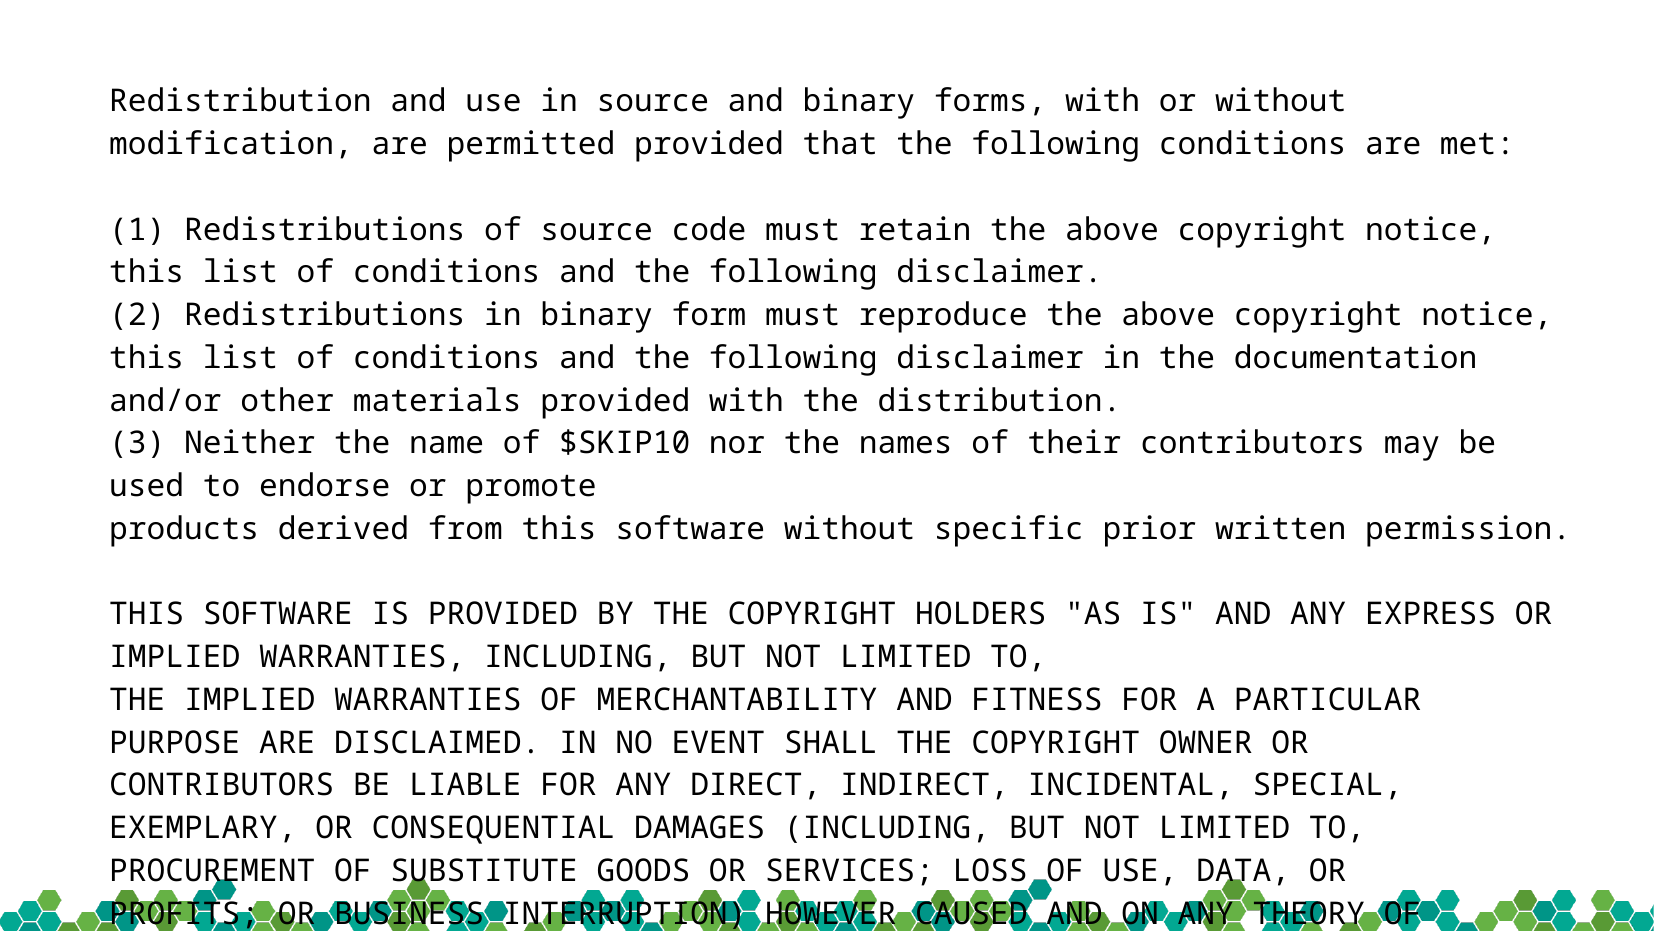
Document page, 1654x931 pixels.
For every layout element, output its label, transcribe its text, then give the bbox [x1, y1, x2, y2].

picture [189, 871, 198, 879]
picture [0, 871, 1654, 931]
picture [975, 871, 985, 879]
picture [338, 871, 348, 879]
picture [526, 871, 535, 879]
picture [1201, 871, 1210, 879]
picture [1312, 871, 1322, 879]
picture [712, 871, 722, 879]
picture [414, 871, 423, 879]
picture [600, 871, 610, 879]
picture [1107, 871, 1116, 879]
picture [657, 871, 666, 879]
picture [433, 871, 441, 879]
text_box Redistribution and use in source and binary forms, with or without modification, are permitted provided that the following conditions are met: (1) Redistributions of source code must retain the above copyright notice, this list of conditions and the following disclaimer. (2) Redistributions in binary form must reproduce the above copyright notice, this list of conditions and the following disclaimer in the documentation and/or other materials provided with the distribution. (3) Neither the name of $SKIP10 nor the names of their contributors may be used to endorse or promote products derived from this software without specific prior written permission. THIS SOFTWARE IS PROVIDED BY THE COPYRIGHT HOLDERS "AS IS" AND ANY EXPRESS OR IMPLIED WARRANTIES, INCLUDING, BUT NOT LIMITED TO, THE IMPLIED WARRANTIES OF MERCHANTABILITY AND FITNESS FOR A PARTICULAR PURPOSE ARE DISCLAIMED. IN NO EVENT SHALL THE COPYRIGHT OWNER OR CONTRIBUTORS BE LIABLE FOR ANY DIRECT, INDIRECT, INCIDENTAL, SPECIAL, EXEMPLARY, OR CONSEQUENTIAL DAMAGES (INCLUDING, BUT NOT LIMITED TO, PROCUREMENT OF SUBSTITUTE GOODS OR SERVICES; LOSS OF USE, DATA, OR PROFITS; OR BUSINESS INTERRUPTION) HOWEVER CAUSED AND ON ANY THEORY OF LIABILITY, WHETHER IN CONTRACT, STRICT LIABILITY, OR TORT (INCLUDING NEGLIGENCE OR OTHERWISE) ARISING IN ANY WAY OUT OF THE USE OF THIS SOFTWARE, EVEN IF ADVISED OF THE POSSIBILITY OF SUCH DAMAGE. [94, 70, 1595, 799]
picture [150, 871, 160, 879]
picture [619, 871, 629, 879]
picture [638, 871, 648, 879]
picture [1050, 871, 1060, 879]
